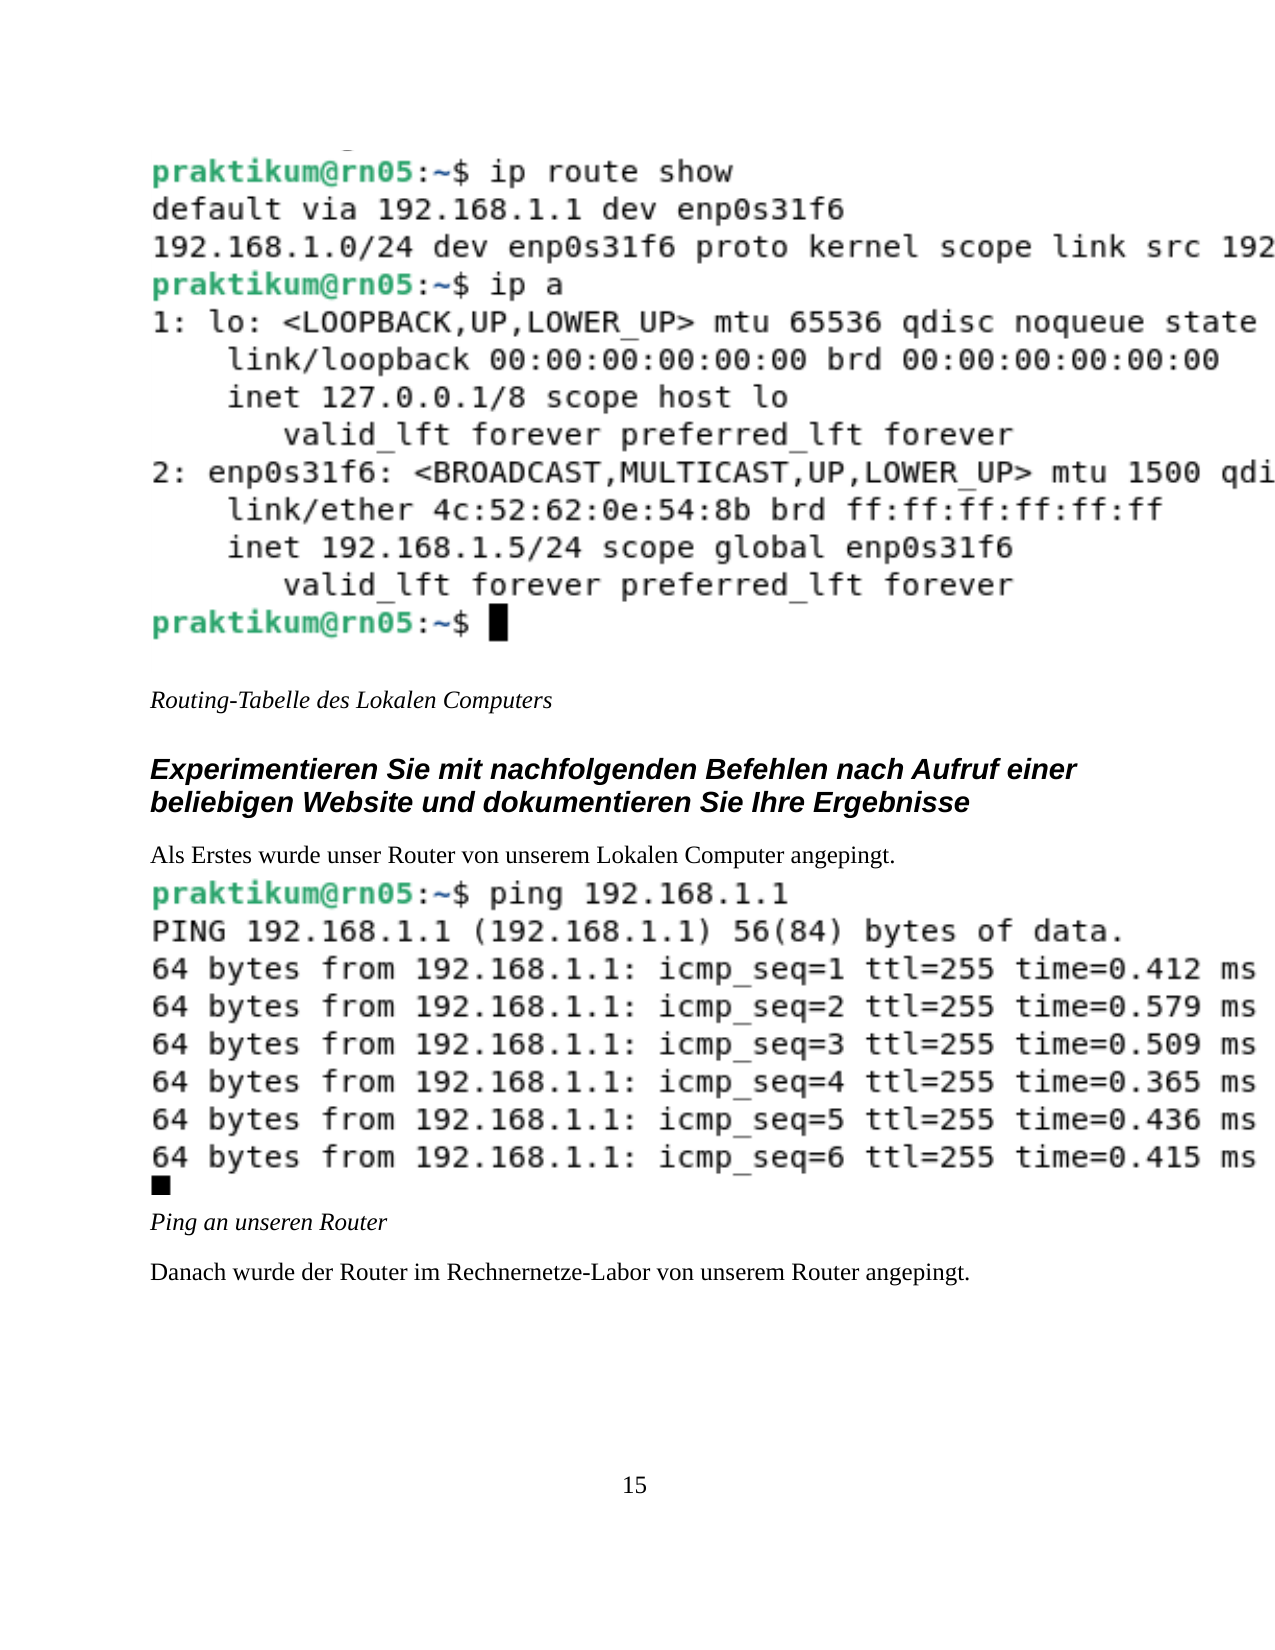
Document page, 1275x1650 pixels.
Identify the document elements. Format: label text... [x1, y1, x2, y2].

text Ping an unseren Router [150, 1207, 1125, 1236]
text Danach wurde der Router im Rechnernetze-Labor von unserem Router angepingt. [150, 1257, 1125, 1286]
subtitle Experimentieren Sie mit nachfolgenden Befehlen nach Aufruf einer beliebigen Website und dokumentieren Sie Ihre Ergebnisse [150, 752, 1125, 819]
text Routing-Tabelle des Lokalen Computers [150, 685, 1125, 714]
picture [150, 150, 1275, 673]
text Als Erstes wurde unser Router von unserem Lokalen Computer angepingt. [150, 840, 1125, 869]
picture [150, 877, 1275, 1195]
